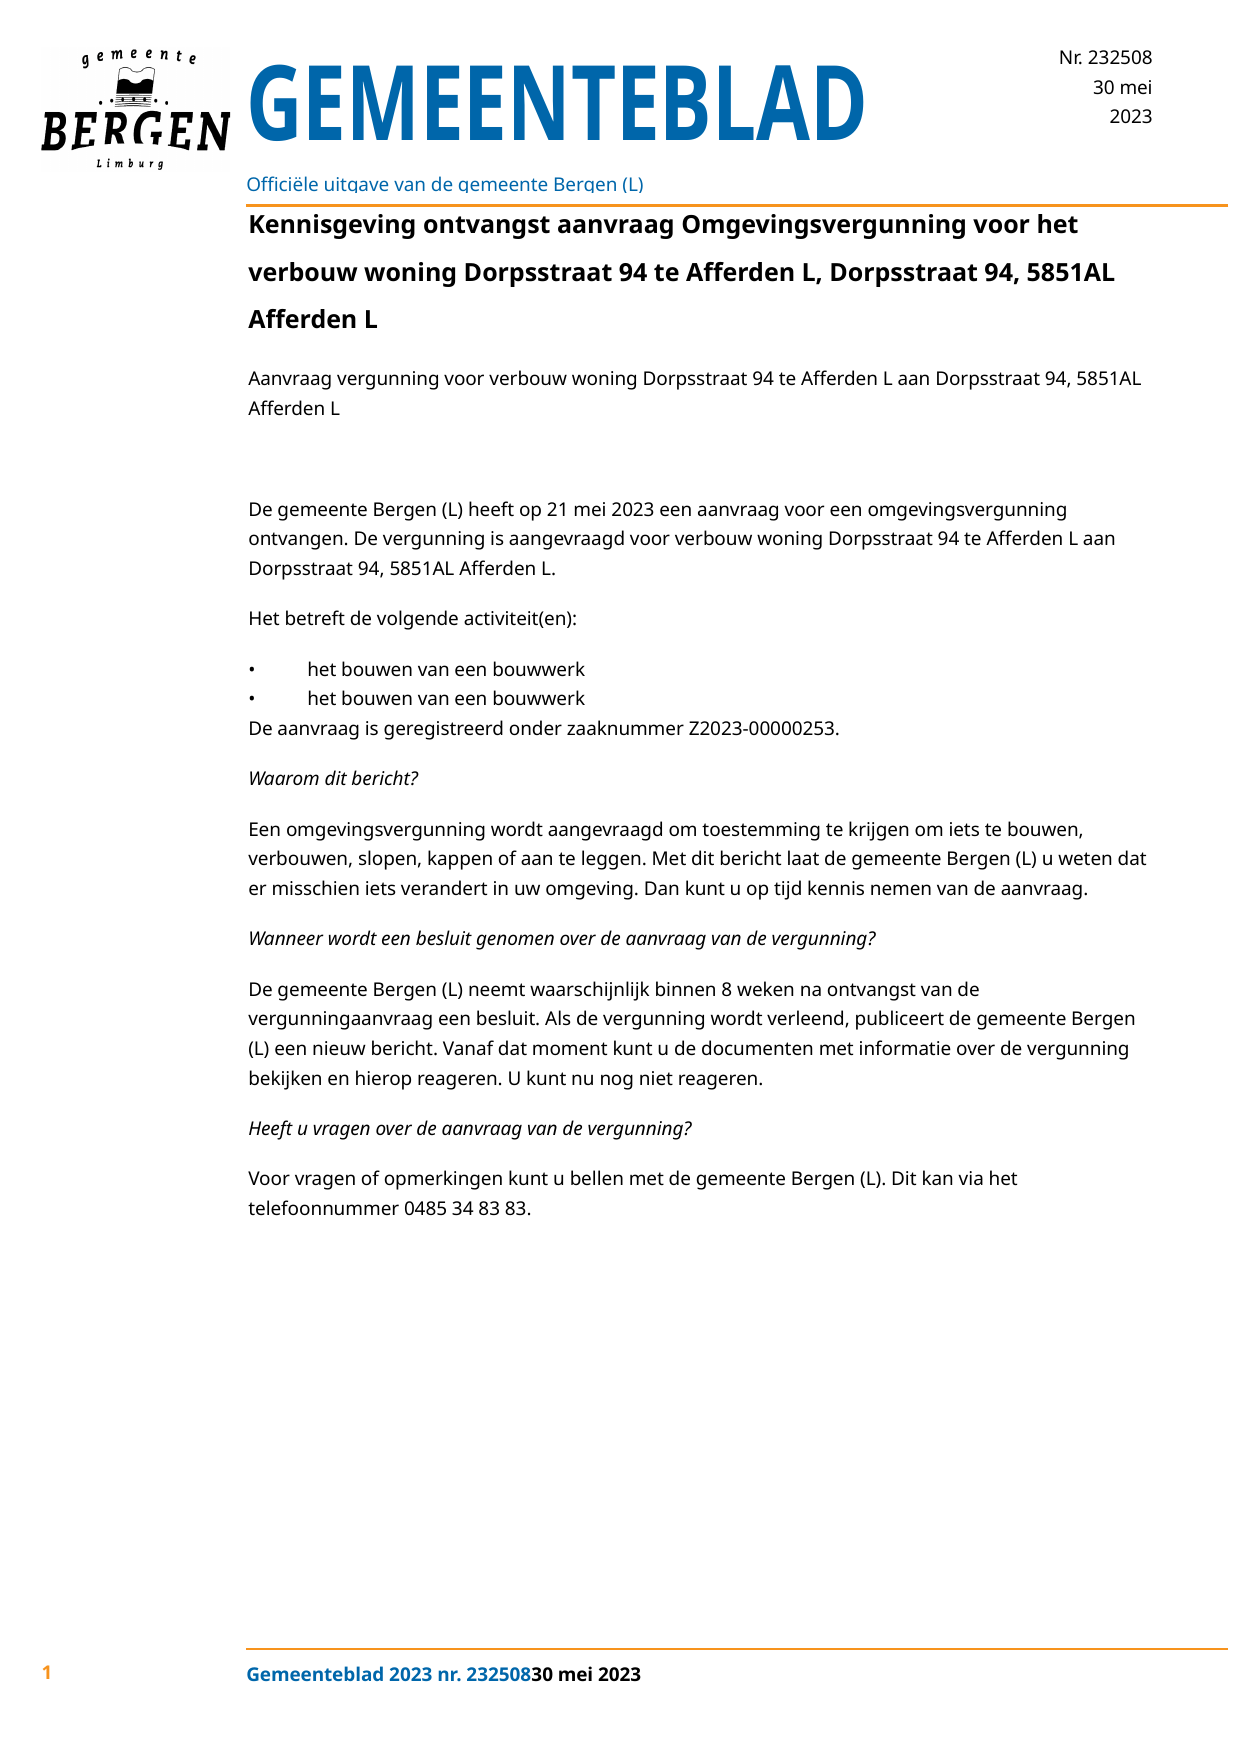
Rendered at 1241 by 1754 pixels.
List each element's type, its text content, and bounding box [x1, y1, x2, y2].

text De gemeente Bergen (L) neemt waarschijnlijk binnen 8 weken na ontvangst van de vergunningaanvraag een besluit. Als de vergunning wordt verleend, publiceert de gemeente Bergen (L) een nieuw bericht. Vanaf dat moment kunt u de documenten met informatie over de vergunning bekijken en hierop reageren. U kunt nu nog niet reageren. [248, 976, 1152, 1090]
text Wanneer wordt een besluit genomen over de aanvraag van de vergunning? [248, 926, 1152, 951]
text Heeft u vragen over de aanvraag van de vergunning? [248, 1115, 1152, 1141]
list het bouwen van een bouwwerk [248, 686, 1152, 711]
text Het betreft de volgende activiteit(en): [248, 606, 1152, 631]
text De gemeente Bergen (L) heeft op 21 mei 2023 een aanvraag voor een omgevingsvergunning ontvangen. De vergunning is aangevraagd voor verbouw woning Dorpsstraat 94 te Afferden L aan Dorpsstraat 94, 5851AL Afferden L. [248, 496, 1152, 581]
picture [41, 47, 231, 172]
text Een omgevingsvergunning wordt aangevraagd om toestemming te krijgen om iets te bouwen, verbouwen, slopen, kappen of aan te leggen. Met dit bericht laat de gemeente Bergen (L) u weten dat er misschien iets verandert in uw omgeving. Dan kunt u op tijd kennis nemen van de aanvraag. [248, 816, 1152, 901]
text Kennisgeving ontvangst aanvraag Omgevingsvergunning voor het verbouw woning Dorpsstraat 94 te Afferden L, Dorpsstraat 94, 5851AL Afferden L [248, 207, 1152, 336]
text Voor vragen of opmerkingen kunt u bellen met de gemeente Bergen (L). Dit kan via het telefoonnummer 0485 34 83 83. [248, 1166, 1152, 1221]
list het bouwen van een bouwwerk [248, 656, 1152, 682]
text Aanvraag vergunning voor verbouw woning Dorpsstraat 94 te Afferden L aan Dorpsstraat 94, 5851AL Afferden L [248, 366, 1152, 421]
text Waarom dit bericht? [248, 766, 1152, 791]
text De aanvraag is geregistreerd onder zaaknummer Z2023-00000253. [248, 715, 1152, 741]
